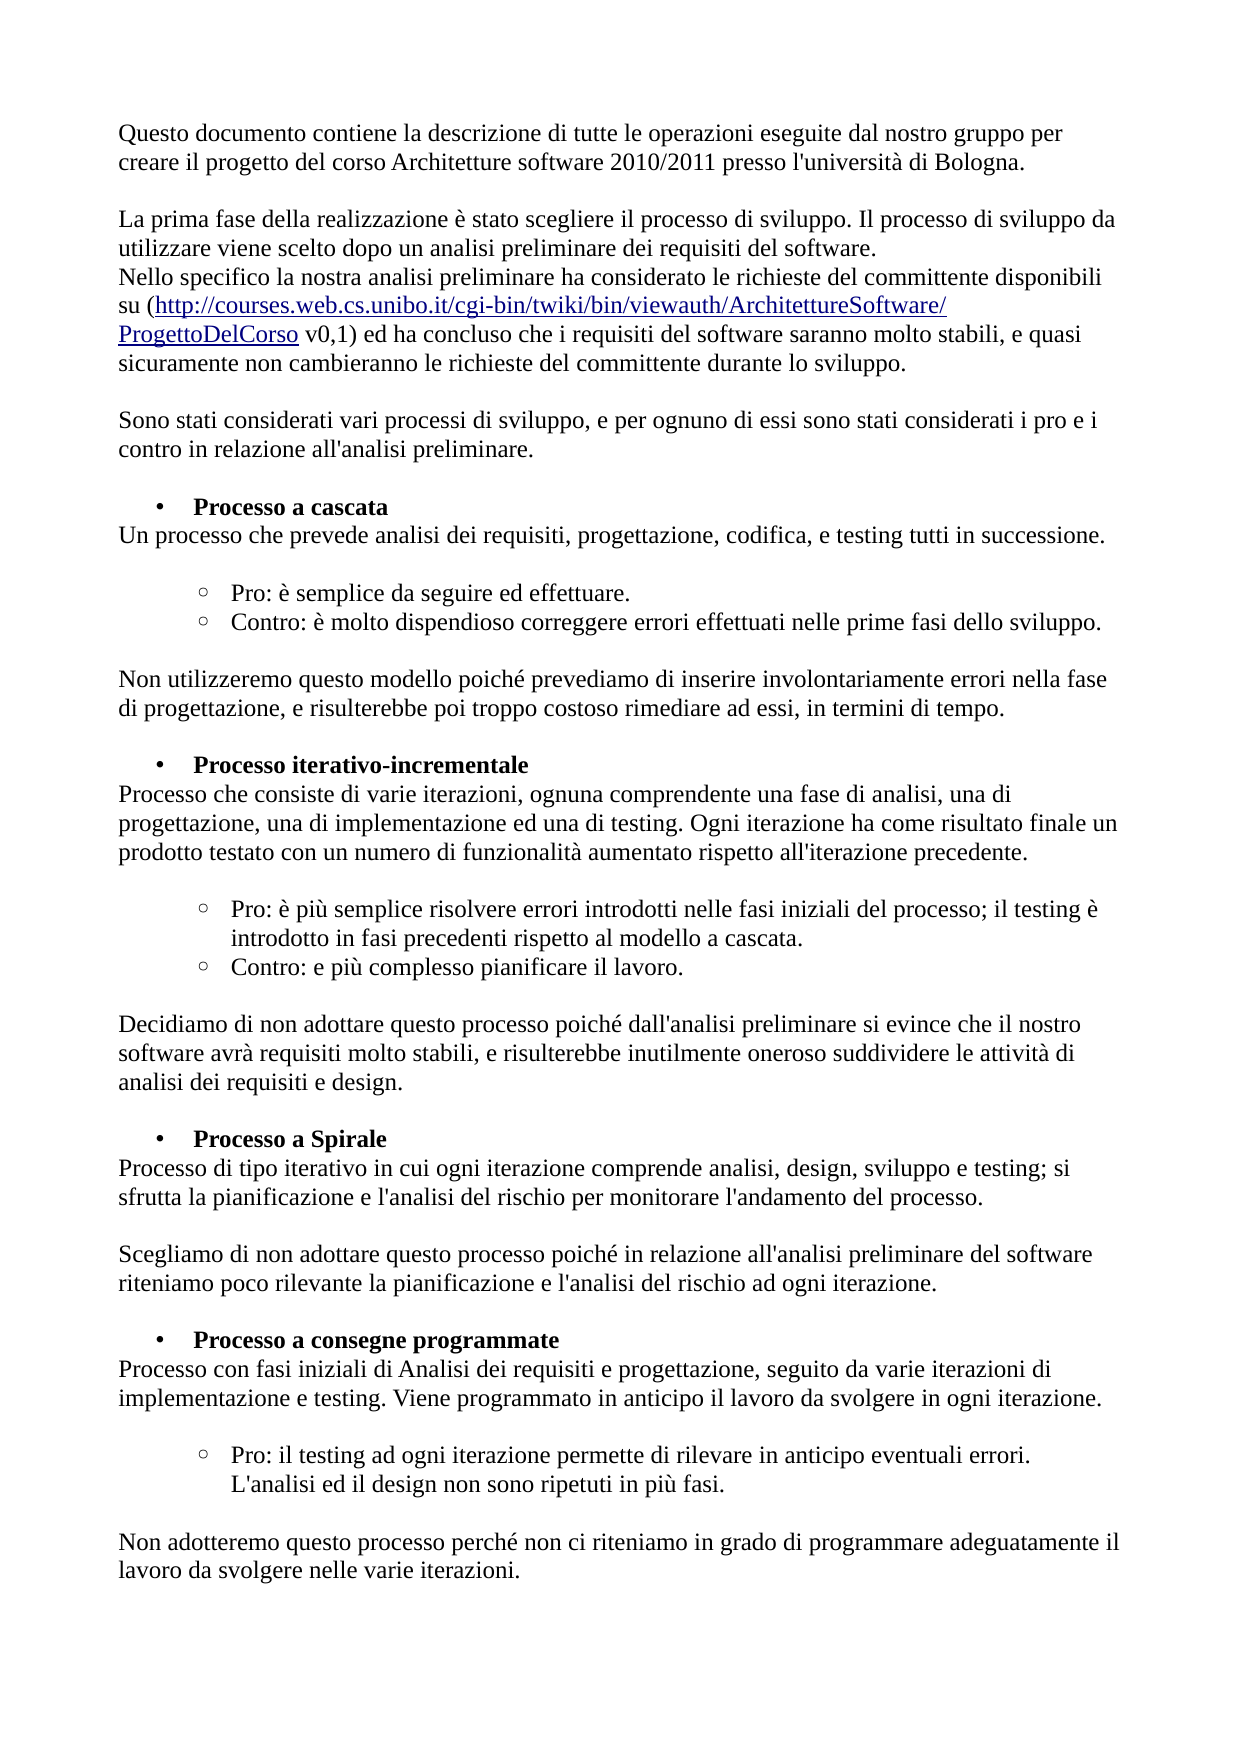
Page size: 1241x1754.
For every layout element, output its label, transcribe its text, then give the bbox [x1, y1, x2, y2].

text Sono stati considerati vari processi di sviluppo, e per ognuno di essi sono stati considerati i pro e i contro in relazione all'analisi preliminare. [118, 406, 1122, 463]
text Nello specifico la nostra analisi preliminare ha considerato le richieste del committente disponibili su (http://courses.web.cs.unibo.it/cgi-bin/twiki/bin/viewauth/ArchitettureSoftware/ProgettoDelCorso v0,1) ed ha concluso che i requisiti del software saranno molto stabili, e quasi sicuramente non cambieranno le richieste del committente durante lo sviluppo. [118, 262, 1122, 377]
list Processo a cascata [156, 492, 1122, 521]
list Pro: è semplice da seguire ed effettuare. [193, 578, 1122, 607]
text Scegliamo di non adottare questo processo poiché in relazione all'analisi preliminare del software riteniamo poco rilevante la pianificazione e l'analisi del rischio ad ogni iterazione. [118, 1239, 1122, 1297]
text Processo con fasi iniziali di Analisi dei requisiti e progettazione, seguito da varie iterazioni di implementazione e testing. Viene programmato in anticipo il lavoro da svolgere in ogni iterazione. [118, 1354, 1122, 1412]
list Processo a consegne programmate [156, 1326, 1122, 1354]
text Un processo che prevede analisi dei requisiti, progettazione, codifica, e testing tutti in successione. [118, 521, 1122, 549]
list Pro: il testing ad ogni iterazione permette di rilevare in anticipo eventuali errori. L'analisi ed il design non sono ripetuti in più fasi. [193, 1441, 1122, 1498]
list Processo a Spirale [156, 1124, 1122, 1153]
list Processo iterativo-incrementale [156, 751, 1122, 779]
list Contro: è molto dispendioso correggere errori effettuati nelle prime fasi dello sviluppo. [193, 607, 1122, 636]
text La prima fase della realizzazione è stato scegliere il processo di sviluppo. Il processo di sviluppo da utilizzare viene scelto dopo un analisi preliminare dei requisiti del software. [118, 204, 1122, 262]
text Decidiamo di non adottare questo processo poiché dall'analisi preliminare si evince che il nostro software avrà requisiti molto stabili, e risulterebbe inutilmente oneroso suddividere le attività di analisi dei requisiti e design. [118, 1009, 1122, 1096]
text Questo documento contiene la descrizione di tutte le operazioni eseguite dal nostro gruppo per creare il progetto del corso Architetture software 2010/2011 presso l'università di Bologna. [118, 118, 1122, 176]
text Processo che consiste di varie iterazioni, ognuna comprendente una fase di analisi, una di progettazione, una di implementazione ed una di testing. Ogni iterazione ha come risultato finale un prodotto testato con un numero di funzionalità aumentato rispetto all'iterazione precedente. [118, 779, 1122, 866]
text Non adotteremo questo processo perché non ci riteniamo in grado di programmare adeguatamente il lavoro da svolgere nelle varie iterazioni. [118, 1527, 1122, 1584]
text Processo di tipo iterativo in cui ogni iterazione comprende analisi, design, sviluppo e testing; si sfrutta la pianificazione e l'analisi del rischio per monitorare l'andamento del processo. [118, 1153, 1122, 1211]
list Pro: è più semplice risolvere errori introdotti nelle fasi iniziali del processo; il testing è introdotto in fasi precedenti rispetto al modello a cascata. [193, 894, 1122, 952]
list Contro: e più complesso pianificare il lavoro. [193, 952, 1122, 981]
text Non utilizzeremo questo modello poiché prevediamo di inserire involontariamente errori nella fase di progettazione, e risulterebbe poi troppo costoso rimediare ad essi, in termini di tempo. [118, 664, 1122, 722]
